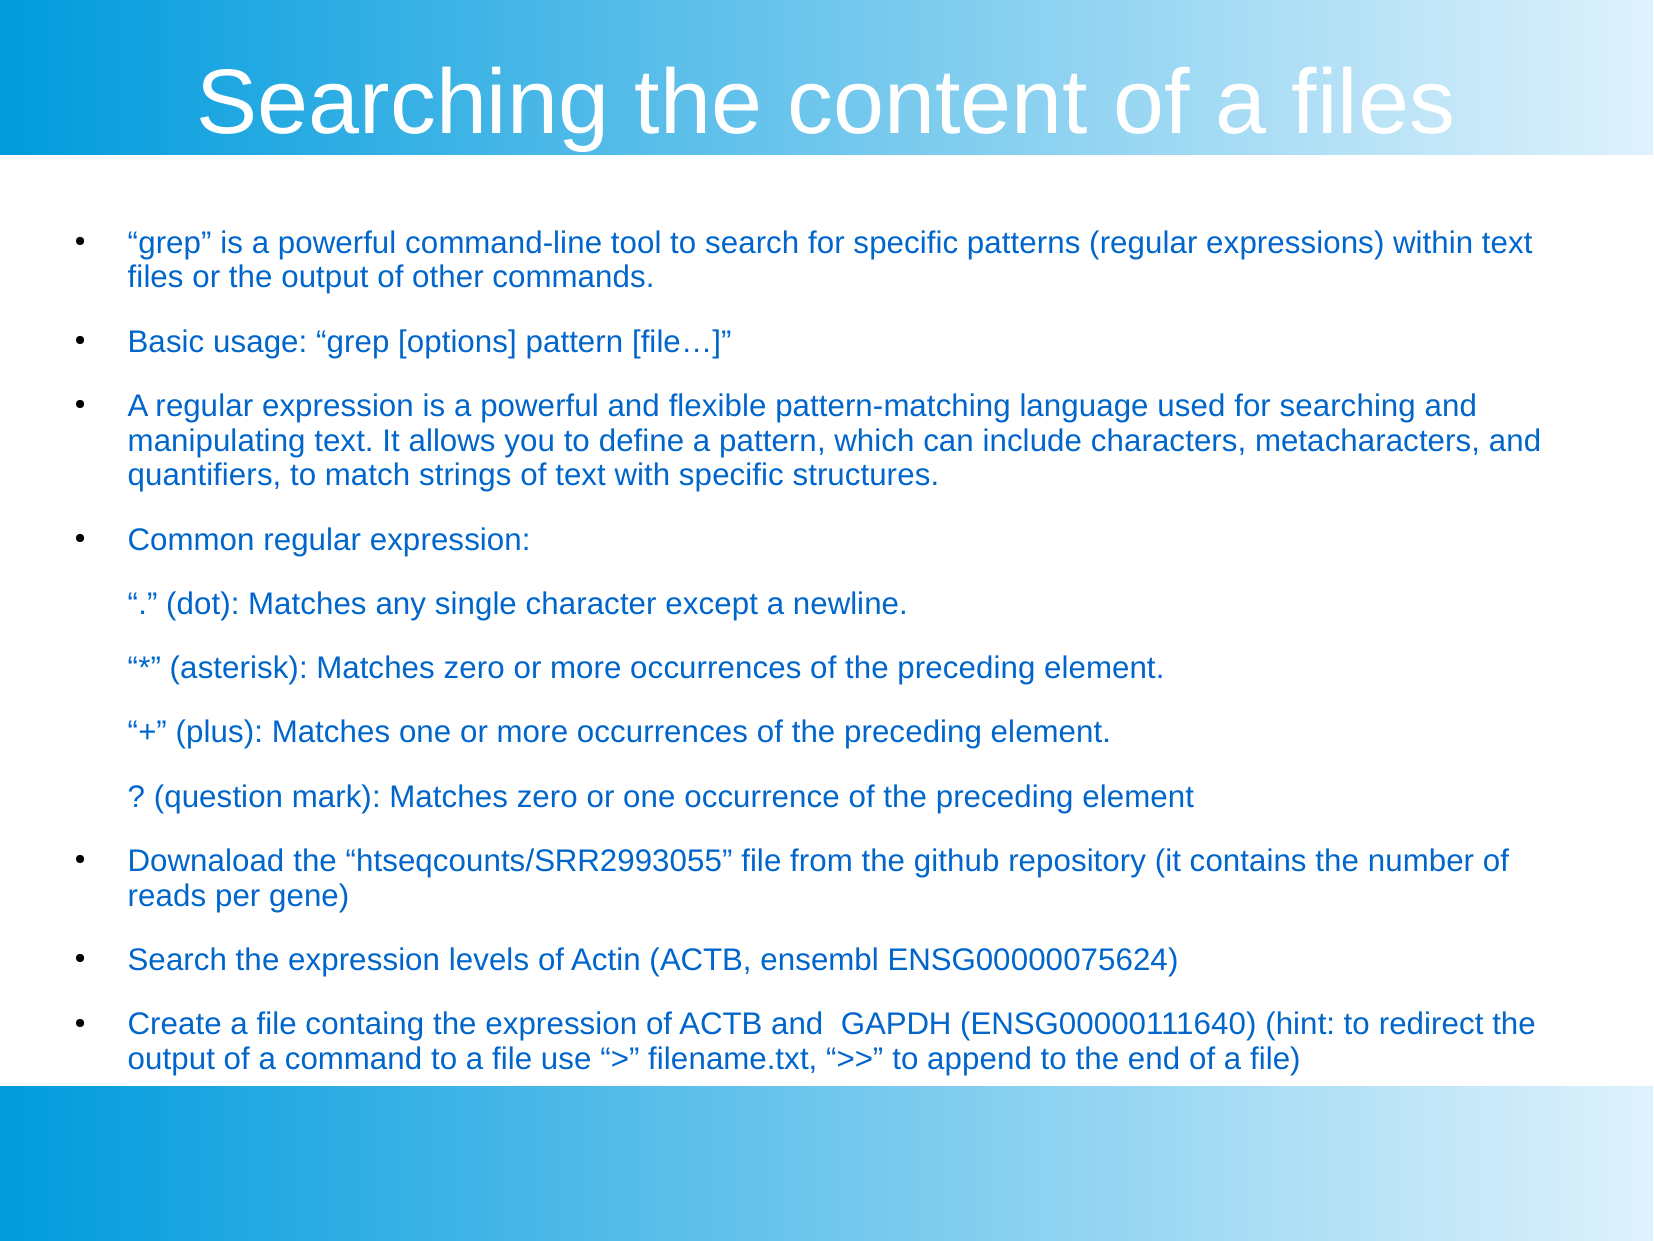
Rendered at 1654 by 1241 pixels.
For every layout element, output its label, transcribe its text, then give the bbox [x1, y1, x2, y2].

list “grep” is a powerful command-line tool to search for specific patterns (regular expressions) within text files or the output of other commands. Basic usage: “grep [options] pattern [file…]” A regular expression is a powerful and flexible pattern-matching language used for searching and manipulating text. It allows you to define a pattern, which can include characters, metacharacters, and quantifiers, to match strings of text with specific structures. Common regular expression: “.” (dot): Matches any single character except a newline. “*” (asterisk): Matches zero or more occurrences of the preceding element. “+” (plus): Matches one or more occurrences of the preceding element. ? (question mark): Matches zero or one occurrence of the preceding element Downaload the “htseqcounts/SRR2993055” file from the github repository (it contains the number of reads per gene) Search the expression levels of Actin (ACTB, ensembl ENSG00000075624) Create a file containg the expression of ACTB and GAPDH (ENSG00000111640) (hint: to redirect the output of a command to a file use “>” filename.txt, “>>” to append to the end of a file) [56, 225, 1546, 1081]
title Searching the content of a files [82, 49, 1571, 155]
